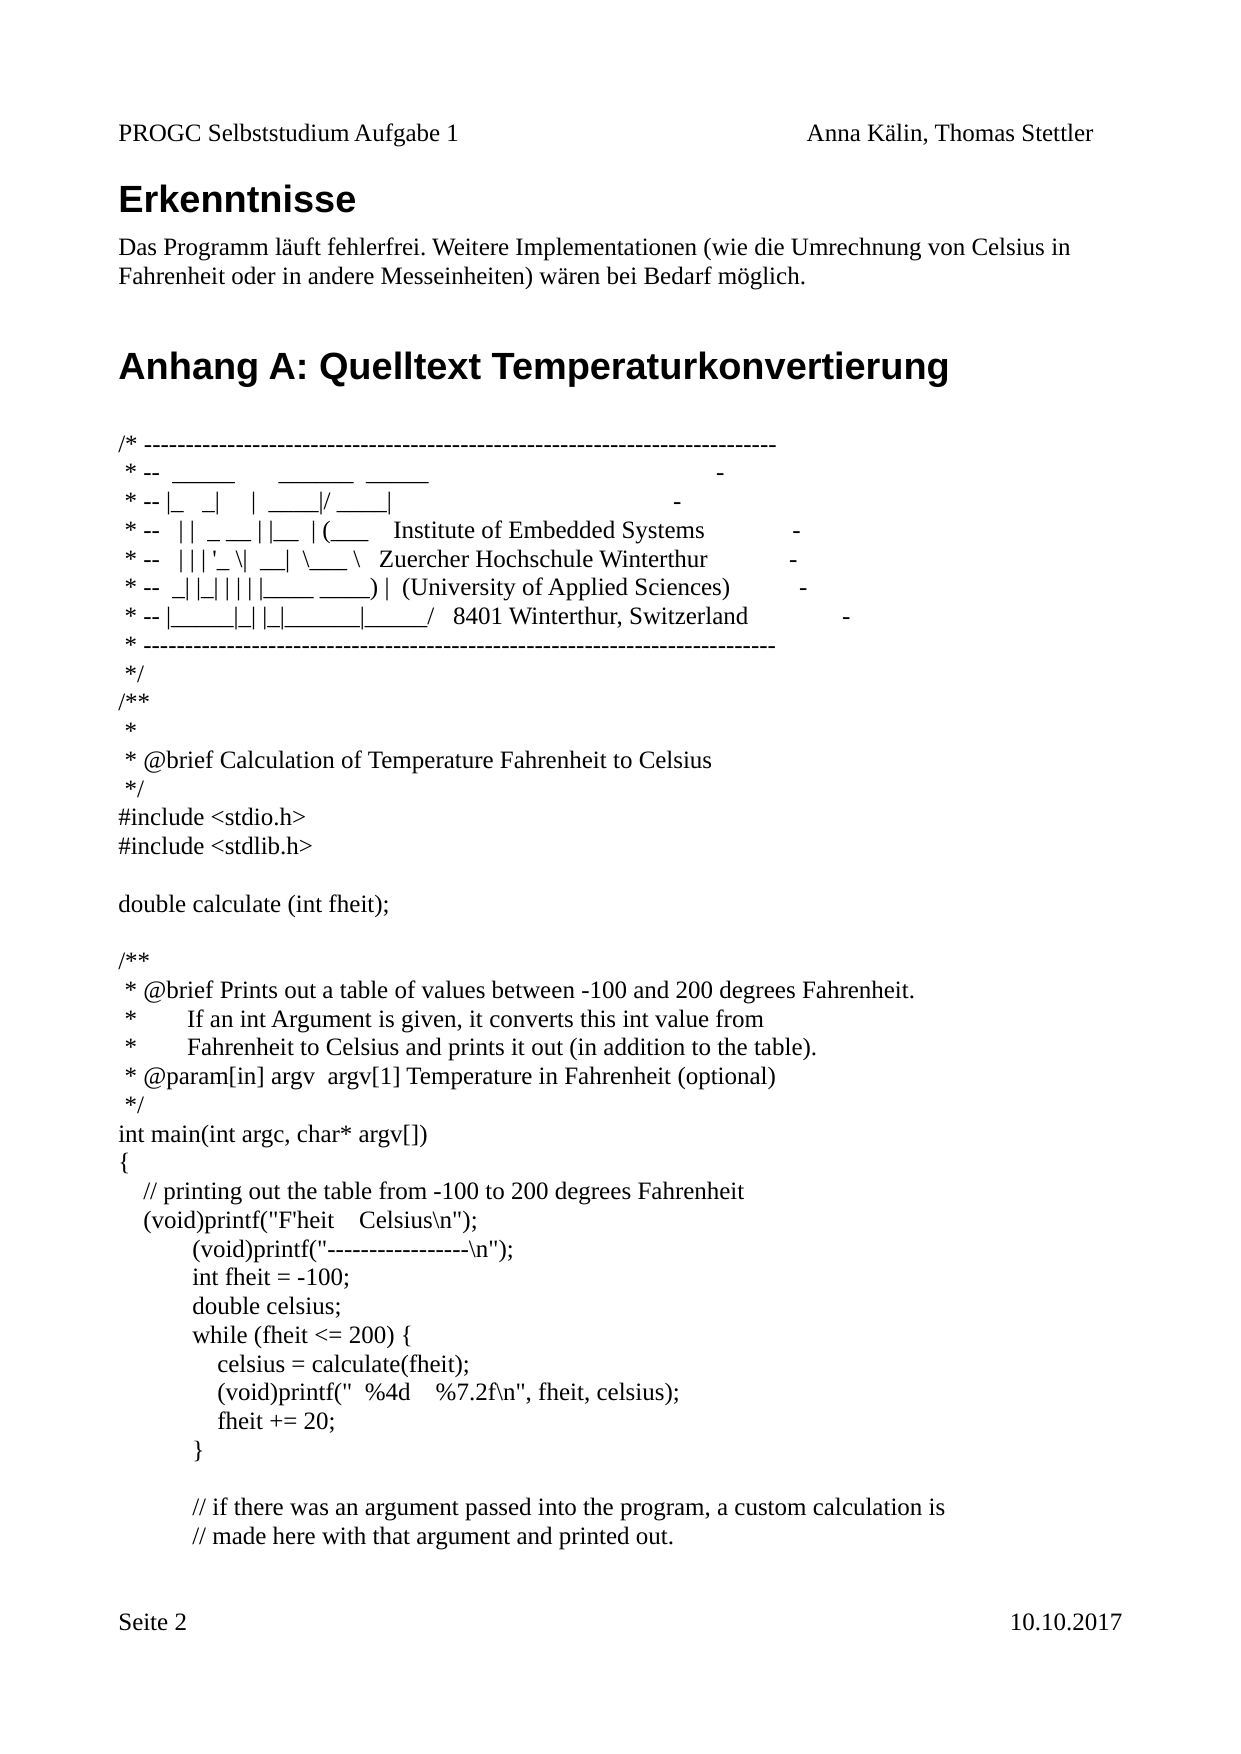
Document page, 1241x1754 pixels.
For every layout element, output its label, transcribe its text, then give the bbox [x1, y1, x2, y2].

text * @param[in] argv argv[1] Temperature in Fahrenheit (optional) [118, 1061, 1122, 1090]
text } [118, 1435, 1122, 1464]
text */ [118, 774, 1122, 802]
text // if there was an argument passed into the program, a custom calculation is [118, 1492, 1122, 1521]
text * -- _| |_| | | | |____ ____) | (University of Applied Sciences) - [118, 572, 1122, 601]
subtitle Anhang A: Quelltext Temperaturkonvertierung [118, 344, 1122, 387]
text * -- |_ _| | ____|/ ____| - [118, 486, 1122, 515]
text #include <stdlib.h> [118, 831, 1122, 860]
text while (fheit <= 200) { [118, 1320, 1122, 1349]
text * Fahrenheit to Celsius and prints it out (in addition to the table). [118, 1032, 1122, 1061]
text double calculate (int fheit); [118, 889, 1122, 917]
text * If an int Argument is given, it converts this int value from [118, 1004, 1122, 1032]
text * @brief Calculation of Temperature Fahrenheit to Celsius [118, 745, 1122, 774]
text /** [118, 687, 1122, 716]
text fheit += 20; [118, 1406, 1122, 1435]
text int main(int argc, char* argv[]) [118, 1119, 1122, 1147]
text * [118, 716, 1122, 745]
text #include <stdio.h> [118, 802, 1122, 831]
text /** [118, 946, 1122, 975]
text * @brief Prints out a table of values between -100 and 200 degrees Fahrenheit. [118, 975, 1122, 1004]
text /* ---------------------------------------------------------------------------- [118, 429, 1122, 457]
text */ [118, 659, 1122, 687]
text * ---------------------------------------------------------------------------- [118, 630, 1122, 659]
text (void)printf(" %4d %7.2f\n", fheit, celsius); [118, 1377, 1122, 1406]
text // made here with that argument and printed out. [118, 1521, 1122, 1550]
text * -- |_____|_| |_|______|_____/ 8401 Winterthur, Switzerland - [118, 601, 1122, 630]
text { [118, 1147, 1122, 1176]
text */ [118, 1090, 1122, 1119]
text (void)printf("F'heit Celsius\n"); [118, 1205, 1122, 1234]
text int fheit = -100; [118, 1262, 1122, 1291]
text * -- | | _ __ | |__ | (___ Institute of Embedded Systems - [118, 515, 1122, 544]
subtitle Erkenntnisse [118, 176, 1122, 220]
text double celsius; [118, 1291, 1122, 1320]
text (void)printf("-----------------\n"); [118, 1234, 1122, 1262]
text // printing out the table from -100 to 200 degrees Fahrenheit [118, 1176, 1122, 1205]
text * -- | | | '_ \| __| \___ \ Zuercher Hochschule Winterthur - [118, 544, 1122, 572]
text * -- _____ ______ _____ - [118, 457, 1122, 486]
text celsius = calculate(fheit); [118, 1349, 1122, 1377]
text Das Programm läuft fehlerfrei. Weitere Implementationen (wie die Umrechnung von Celsius in Fahrenheit oder in andere Messeinheiten) wären bei Bedarf möglich. [118, 232, 1122, 290]
